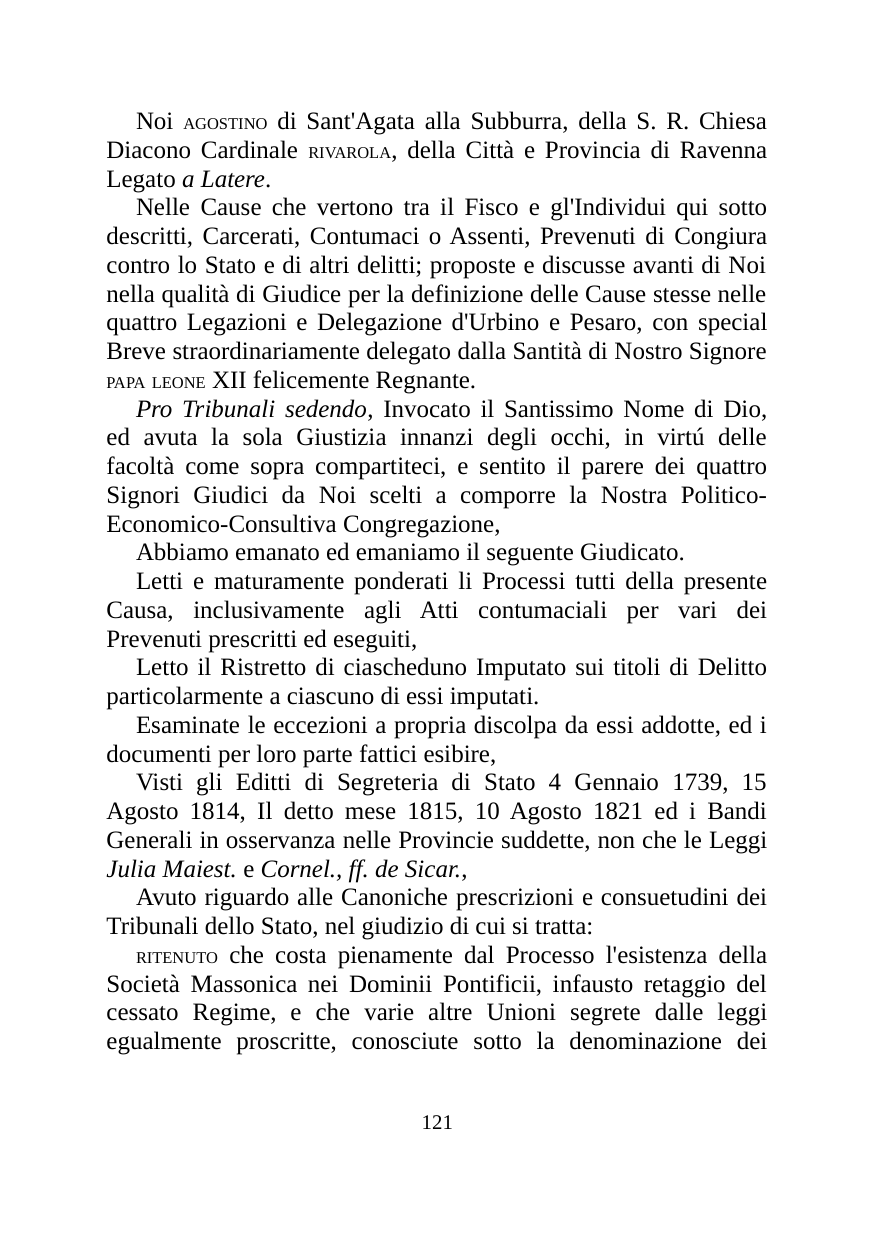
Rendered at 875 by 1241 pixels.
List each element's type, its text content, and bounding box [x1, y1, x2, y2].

text Noi agostino di Sant'Agata alla Subburra, della S. R. Chiesa Diacono Cardinale rivarola, della Città e Provincia di Ravenna Legato a Latere. [106, 106, 768, 192]
text ritenuto che costa pienamente dal Processo l'esistenza della Società Massonica nei Dominii Pontificii, infausto retaggio del cessato Regime, e che varie altre Unioni segrete dalle leggi egualmente proscritte, conosciute sotto la denominazione dei [106, 940, 768, 1055]
text Nelle Cause che vertono tra il Fisco e gl'Individui qui sotto descritti, Carcerati, Contumaci o Assenti, Prevenuti di Congiura contro lo Stato e di altri delitti; proposte e discusse avanti di Noi nella qualità di Giudice per la definizione delle Cause stesse nelle quattro Legazioni e Delegazione d'Urbino e Pesaro, con special Breve straordinariamente delegato dalla Santità di Nostro Signore papa leone XII felicemente Regnante. [106, 192, 768, 394]
text Avuto riguardo alle Canoniche prescrizioni e consuetudini dei Tribunali dello Stato, nel giudizio di cui si tratta: [106, 882, 768, 940]
text Visti gli Editti di Segreteria di Stato 4 Gennaio 1739, 15 Agosto 1814, Il detto mese 1815, 10 Agosto 1821 ed i Bandi Generali in osservanza nelle Provincie suddette, non che le Leggi Julia Maiest. e Cornel., ff. de Sicar., [106, 767, 768, 882]
text Pro Tribunali sedendo, Invocato il Santissimo Nome di Dio, ed avuta la sola Giustizia innanzi degli occhi, in virtú delle facoltà come sopra compartiteci, e sentito il parere dei quattro Signori Giudici da Noi scelti a comporre la Nostra Politico-Economico-Consultiva Congregazione, [106, 394, 768, 537]
text Esaminate le eccezioni a propria discolpa da essi addotte, ed i documenti per loro parte fattici esibire, [106, 710, 768, 767]
text Letti e maturamente ponderati li Processi tutti della presente Causa, inclusivamente agli Atti contumaciali per vari dei Prevenuti prescritti ed eseguiti, [106, 566, 768, 652]
text Letto il Ristretto di ciascheduno Imputato sui titoli di Delitto particolarmente a ciascuno di essi imputati. [106, 652, 768, 710]
text Abbiamo emanato ed emaniamo il seguente Giudicato. [106, 537, 768, 566]
